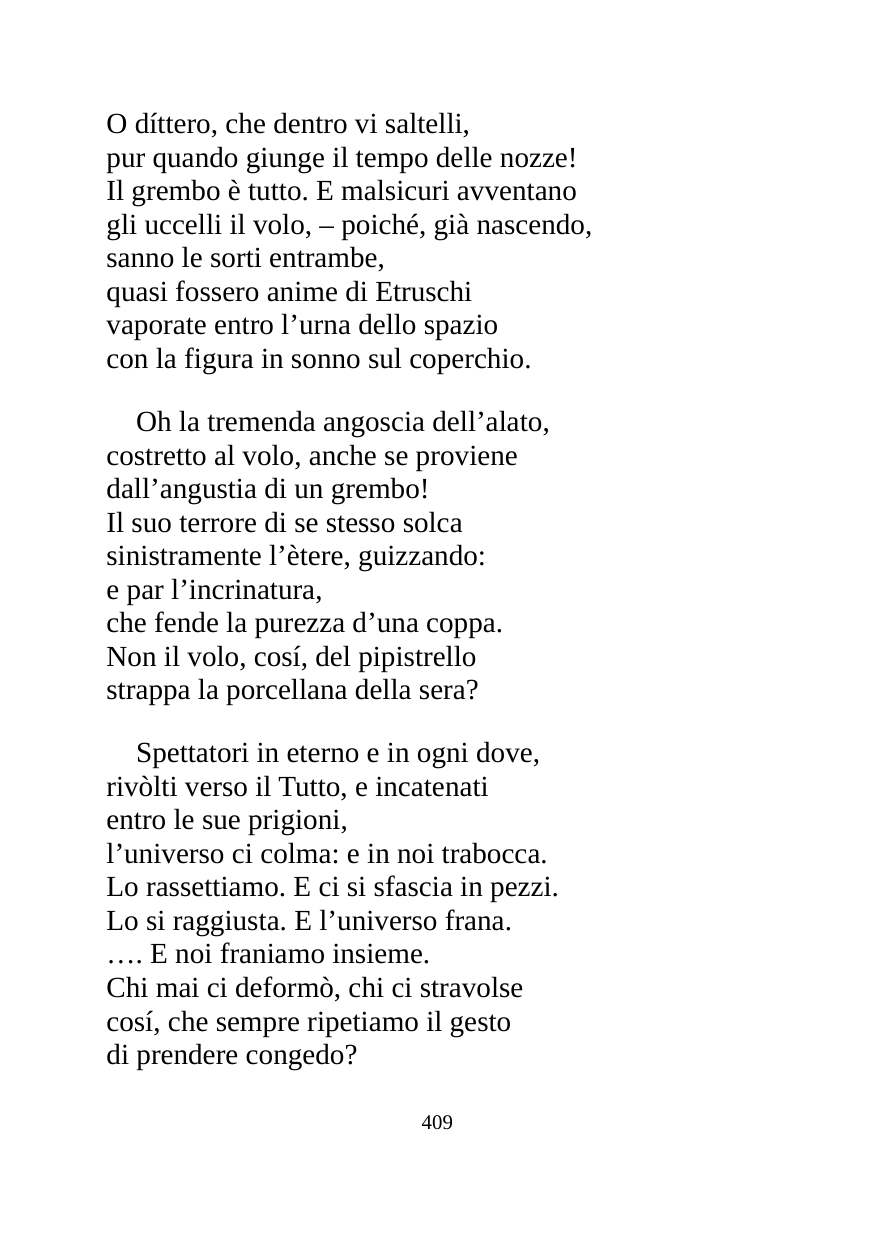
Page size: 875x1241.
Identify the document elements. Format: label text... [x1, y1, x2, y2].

text O díttero, che dentro vi saltelli, pur quando giunge il tempo delle nozze! Il grembo è tutto. E malsicuri avventano gli uccelli il volo, – poiché, già nascendo, sanno le sorti entrambe, quasi fossero anime di Etruschi vaporate entro l’urna dello spazio con la figura in sonno sul coperchio. [106, 106, 768, 374]
text Oh la tremenda angoscia dell’alato, costretto al volo, anche se proviene dall’angustia di un grembo! Il suo terrore di se stesso solca sinistramente l’ètere, guizzando: e par l’incrinatura, che fende la purezza d’una coppa. Non il volo, cosí, del pipistrello strappa la porcellana della sera? [106, 404, 768, 706]
text Spettatori in eterno e in ogni dove, rivòlti verso il Tutto, e incatenati entro le sue prigioni, l’universo ci colma: e in noi trabocca. Lo rassettiamo. E ci si sfascia in pezzi. Lo si raggiusta. E l’universo frana. …. E noi franiamo insieme. Chi mai ci deformò, chi ci stravolse cosí, che sempre ripetiamo il gesto di prendere congedo? [106, 735, 768, 1071]
